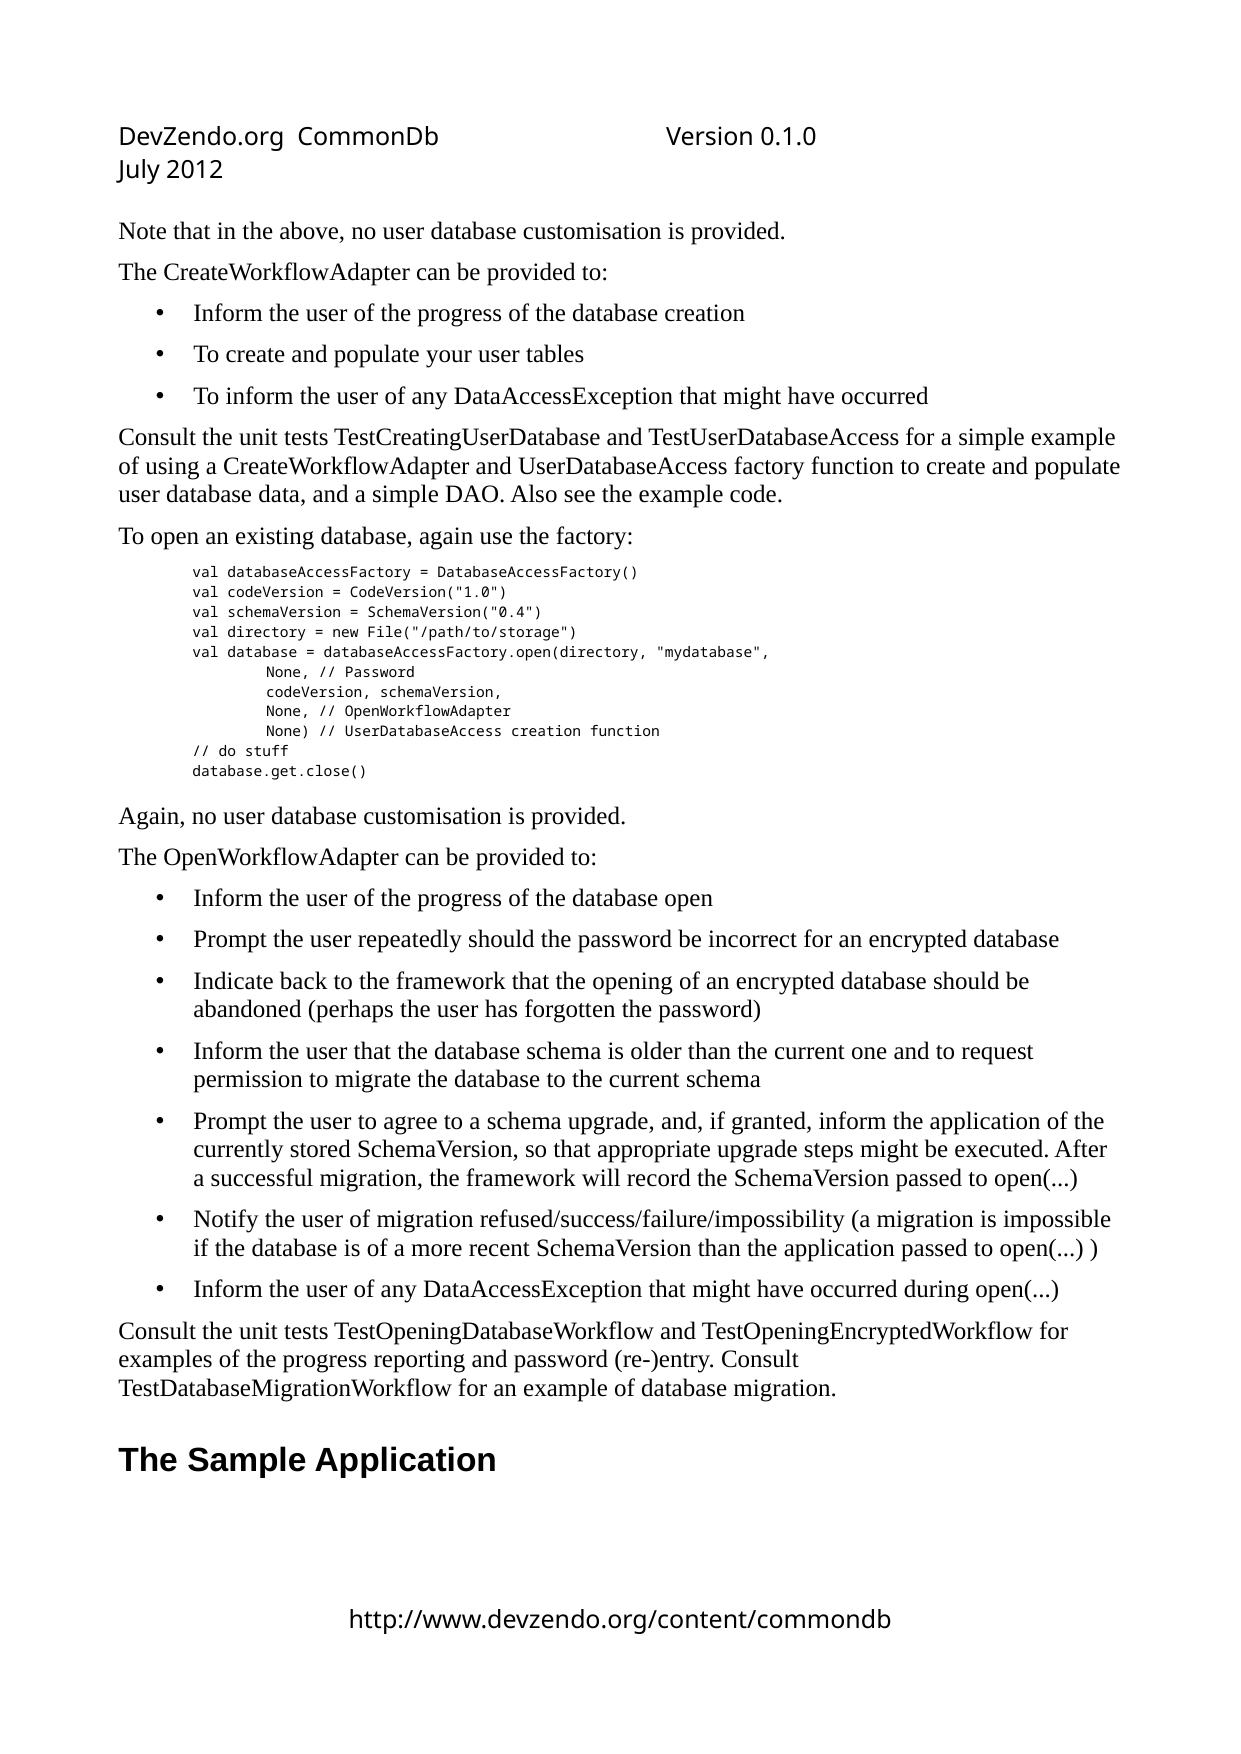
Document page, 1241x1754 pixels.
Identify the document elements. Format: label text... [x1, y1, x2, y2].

text None) // UserDatabaseAccess creation function [118, 721, 1122, 741]
text val directory = new File("/path/to/storage") [118, 622, 1122, 642]
text Again, no user database customisation is provided. [118, 801, 1122, 829]
list Inform the user of the progress of the database open [156, 883, 1122, 912]
list To inform the user of any DataAccessException that might have occurred [156, 381, 1122, 409]
subtitle The Sample Application [118, 1439, 1122, 1478]
text val codeVersion = CodeVersion("1.0") [118, 582, 1122, 602]
list Inform the user of the progress of the database creation [156, 298, 1122, 327]
list Prompt the user to agree to a schema upgrade, and, if granted, inform the application of the currently stored SchemaVersion, so that appropriate upgrade steps might be executed. After a successful migration, the framework will record the SchemaVersion passed to open(...) [156, 1106, 1122, 1192]
list Inform the user of any DataAccessException that might have occurred during open(...) [156, 1274, 1122, 1303]
text To open an existing database, again use the factory: [118, 521, 1122, 549]
text codeVersion, schemaVersion, [118, 681, 1122, 701]
text The CreateWorkflowAdapter can be provided to: [118, 257, 1122, 286]
text None, // Password [118, 661, 1122, 681]
text // do stuff [118, 741, 1122, 761]
text Note that in the above, no user database customisation is provided. [118, 216, 1122, 244]
text Consult the unit tests TestCreatingUserDatabase and TestUserDatabaseAccess for a simple example of using a CreateWorkflowAdapter and UserDatabaseAccess factory function to create and populate user database data, and a simple DAO. Also see the example code. [118, 422, 1122, 508]
list Prompt the user repeatedly should the password be incorrect for an encrypted database [156, 924, 1122, 953]
text val databaseAccessFactory = DatabaseAccessFactory() [118, 562, 1122, 582]
list Notify the user of migration refused/success/failure/impossibility (a migration is impossible if the database is of a more recent SchemaVersion than the application passed to open(...) ) [156, 1204, 1122, 1262]
text val database = databaseAccessFactory.open(directory, "mydatabase", [118, 642, 1122, 661]
text The OpenWorkflowAdapter can be provided to: [118, 842, 1122, 871]
list To create and populate your user tables [156, 339, 1122, 368]
list Inform the user that the database schema is older than the current one and to request permission to migrate the database to the current schema [156, 1036, 1122, 1093]
text None, // OpenWorkflowAdapter [118, 701, 1122, 721]
text database.get.close() [118, 761, 1122, 781]
text Consult the unit tests TestOpeningDatabaseWorkflow and TestOpeningEncryptedWorkflow for examples of the progress reporting and password (re-)entry. Consult TestDatabaseMigrationWorkflow for an example of database migration. [118, 1316, 1122, 1402]
text val schemaVersion = SchemaVersion("0.4") [118, 602, 1122, 622]
list Indicate back to the framework that the opening of an encrypted database should be abandoned (perhaps the user has forgotten the password) [156, 966, 1122, 1023]
